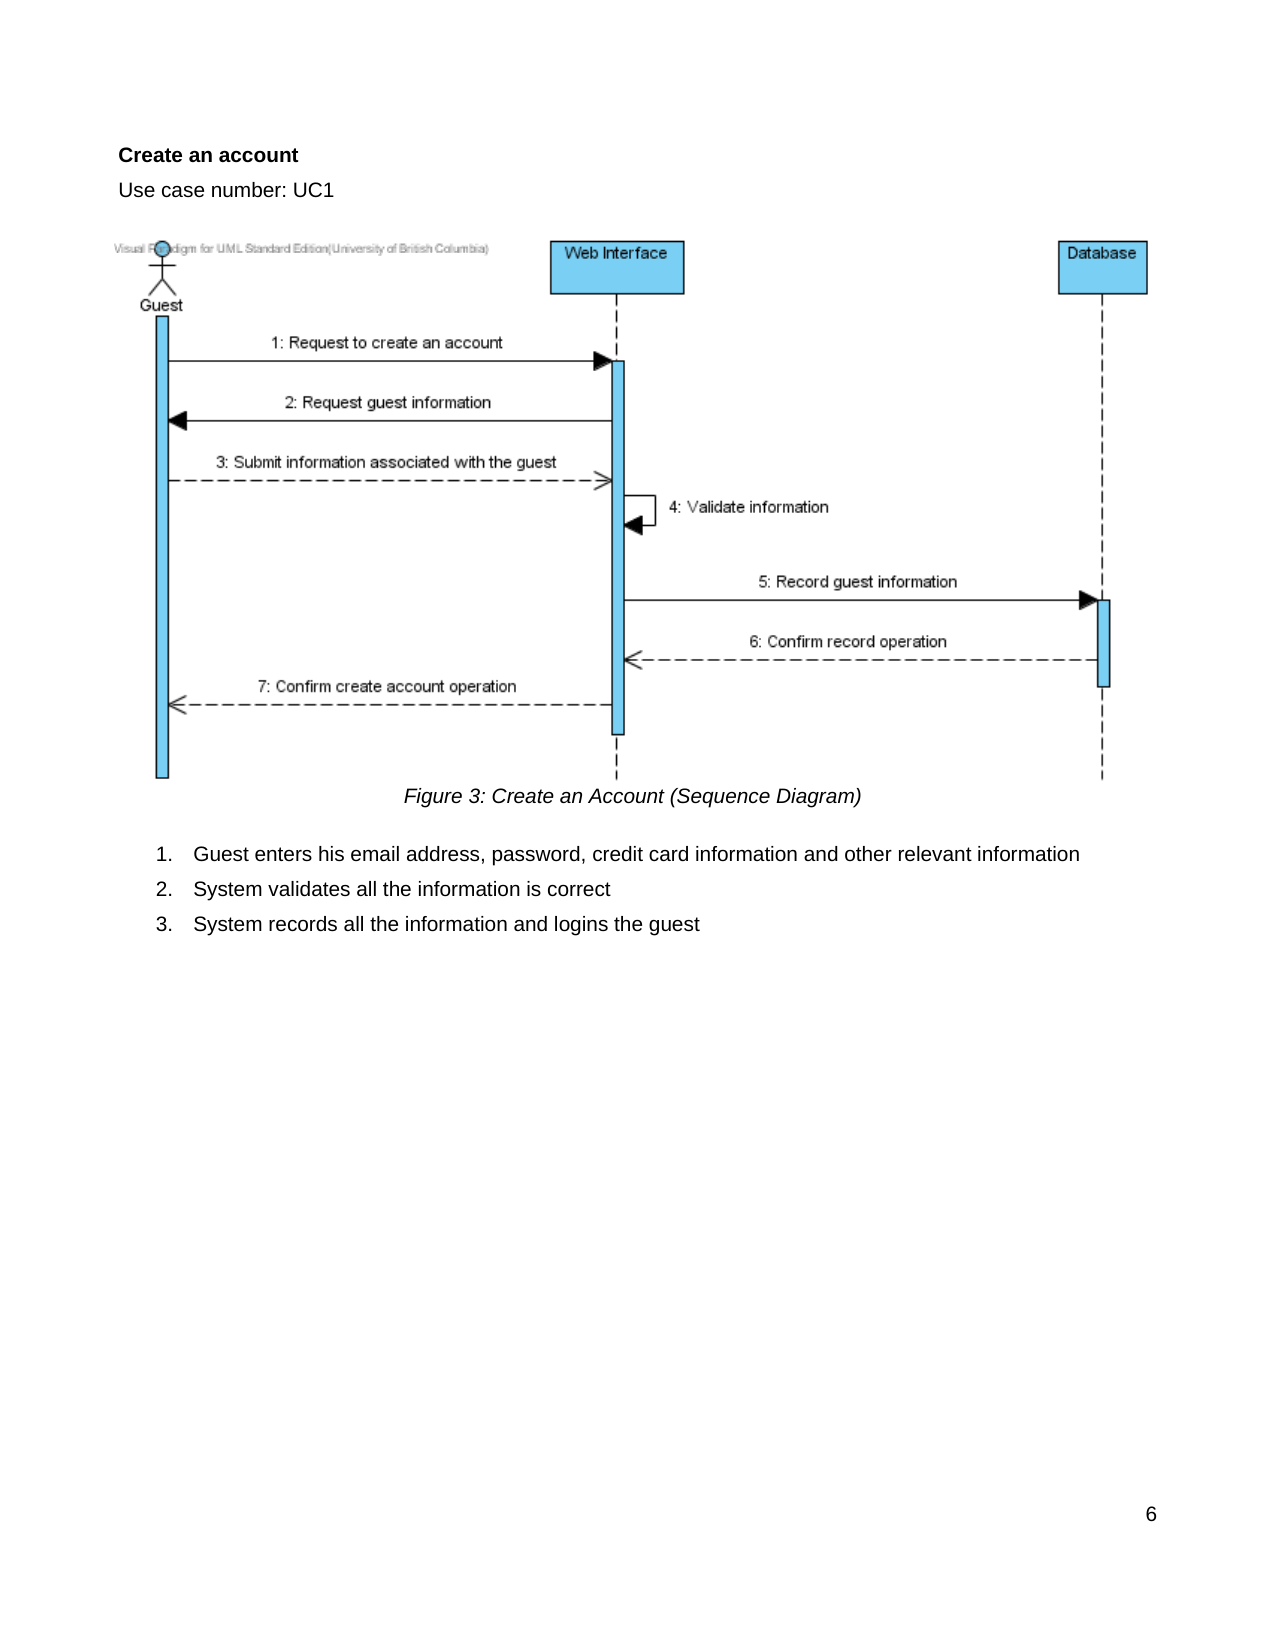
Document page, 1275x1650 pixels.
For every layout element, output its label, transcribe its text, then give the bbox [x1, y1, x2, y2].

subtitle Create an account [118, 143, 1157, 166]
list Figure 3: Create an Account (Sequence Diagram) [114, 785, 1153, 808]
picture [114, 238, 1153, 785]
text Use case number: UC1 [118, 179, 1157, 202]
list System validates all the information is correct [156, 878, 1157, 901]
list Guest enters his email address, password, credit card information and other relevant information [114, 214, 1157, 866]
list System records all the information and logins the guest [156, 913, 1157, 936]
